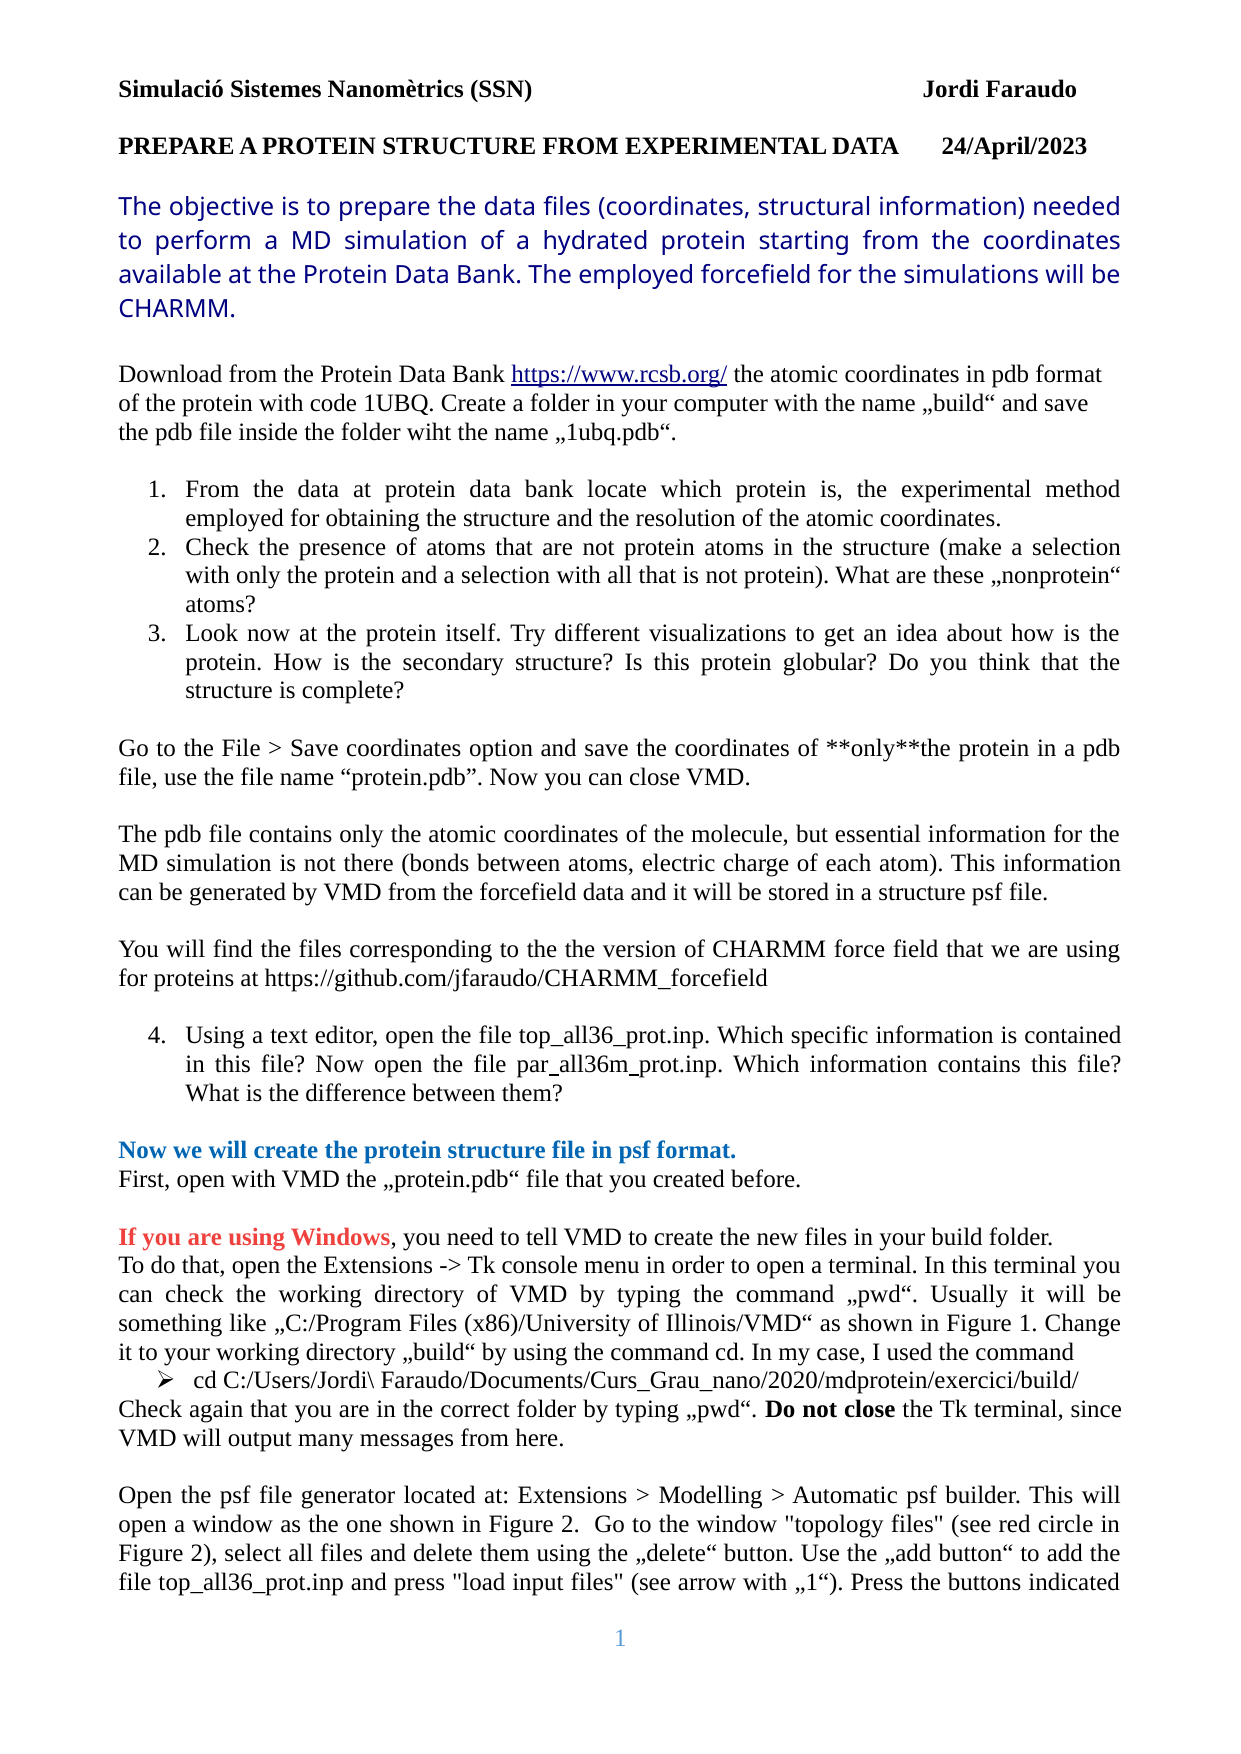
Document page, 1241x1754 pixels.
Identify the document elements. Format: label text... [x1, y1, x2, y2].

list Check the presence of atoms that are not protein atoms in the structure (make a selection with only the protein and a selection with all that is not protein). What are these „nonprotein“ atoms? [148, 532, 1122, 618]
text If you are using Windows, you need to tell VMD to create the new files in your build folder. [118, 1222, 1122, 1250]
list From the data at protein data bank locate which protein is, the experimental method employed for obtaining the structure and the resolution of the atomic coordinates. [148, 474, 1122, 532]
list Using a text editor, open the file top_all36_prot.inp. Which specific information is contained in this file? Now open the file par all36m prot.inp. Which information contains this file? What is the difference between them? [148, 1020, 1122, 1107]
text To do that, open the Extensions -> Tk console menu in order to open a terminal. In this terminal you can check the working directory of VMD by typing the command „pwd“. Usually it will be something like „C:/Program Files (x86)/University of Illinois/VMD“ as shown in Figure 1. Change it to your working directory „build“ by using the command cd. In my case, I used the command [118, 1250, 1122, 1365]
text Go to the File > Save coordinates option and save the coordinates of **only**the protein in a pdb file, use the file name “protein.pdb”. Now you can close VMD. [118, 733, 1122, 790]
text Open the psf file generator located at: Extensions > Modelling > Automatic psf builder. This will open a window as the one shown in Figure 2. Go to the window "topology files" (see red circle in Figure 2), select all files and delete them using the „delete“ button. Use the „add button“ to add the file top_all36_prot.inp and press "load input files" (see arrow with „1“). Press the buttons indicated [118, 1480, 1122, 1595]
text Check again that you are in the correct folder by typing „pwd“. Do not close the Tk terminal, since VMD will output many messages from here. [118, 1394, 1122, 1452]
list Look now at the protein itself. Try different visualizations to get an idea about how is the protein. How is the secondary structure? Is this protein globular? Do you think that the structure is complete? [148, 618, 1122, 704]
text Now we will create the protein structure file in psf format. [118, 1135, 1122, 1164]
text Simulació Sistemes Nanomètrics (SSN) Jordi Faraudo [118, 74, 1122, 102]
list cd C:/Users/Jordi\ Faraudo/Documents/Curs_Grau_nano/2020/mdprotein/exercici/build/ [156, 1365, 1122, 1394]
text PREPARE A PROTEIN STRUCTURE FROM EXPERIMENTAL DATA 24/April/2023 [118, 131, 1122, 160]
text The pdb file contains only the atomic coordinates of the molecule, but essential information for the MD simulation is not there (bonds between atoms, electric charge of each atom). This information can be generated by VMD from the forcefield data and it will be stored in a structure psf file. [118, 819, 1122, 905]
text Download from the Protein Data Bank https://www.rcsb.org/ the atomic coordinates in pdb format of the protein with code 1UBQ. Create a folder in your computer with the name „build“ and save the pdb file inside the folder wiht the name „1ubq.pdb“. [118, 359, 1122, 445]
text The objective is to prepare the data files (coordinates, structural information) needed to perform a MD simulation of a hydrated protein starting from the coordinates available at the Protein Data Bank. The employed forcefield for the simulations will be CHARMM. [118, 189, 1122, 325]
text You will find the files corresponding to the the version of CHARMM force field that we are using for proteins at https://github.com/jfaraudo/CHARMM_forcefield [118, 934, 1122, 992]
text First, open with VMD the „protein.pdb“ file that you created before. [118, 1164, 1122, 1193]
